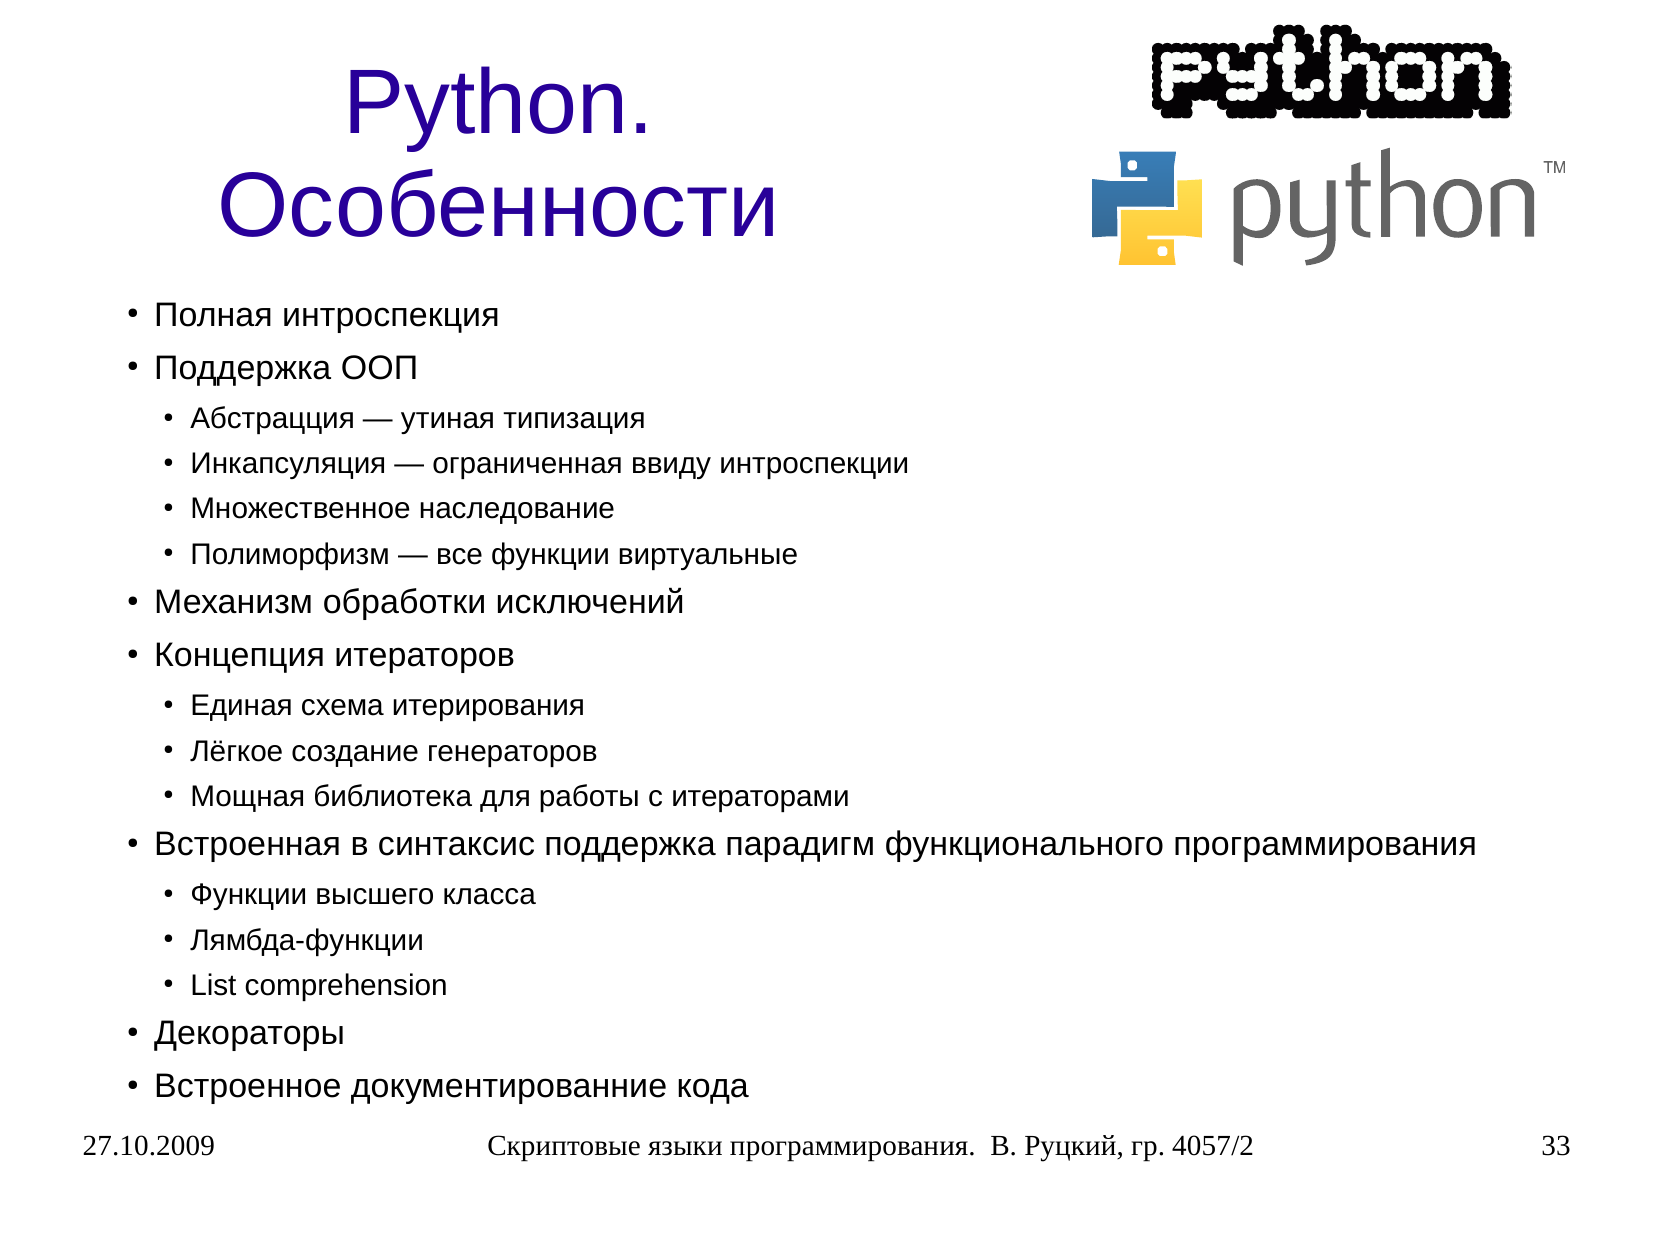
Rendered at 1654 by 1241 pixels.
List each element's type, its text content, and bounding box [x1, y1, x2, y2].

picture [1092, 147, 1565, 266]
title Python. Особенности [82, 49, 916, 257]
picture [1151, 24, 1512, 119]
list [826, 295, 1595, 1114]
list Полная интроспекция Поддержка ООП Абстрацция — утиная типизация Инкапсуляция — ограниченная ввиду интроспекции Множественное наследование Полиморфизм — все функции виртуальные Механизм обработки исключений Концепция итераторов Единая схема итерирования Лёгкое создание генераторов Мощная библиотека для работы с итераторами Встроенная в синтаксис поддержка парадигм функционального программирования Функции высшего класса Лямбда-функции List comprehension Декораторы Встроенное документированние кода [118, 295, 826, 1114]
